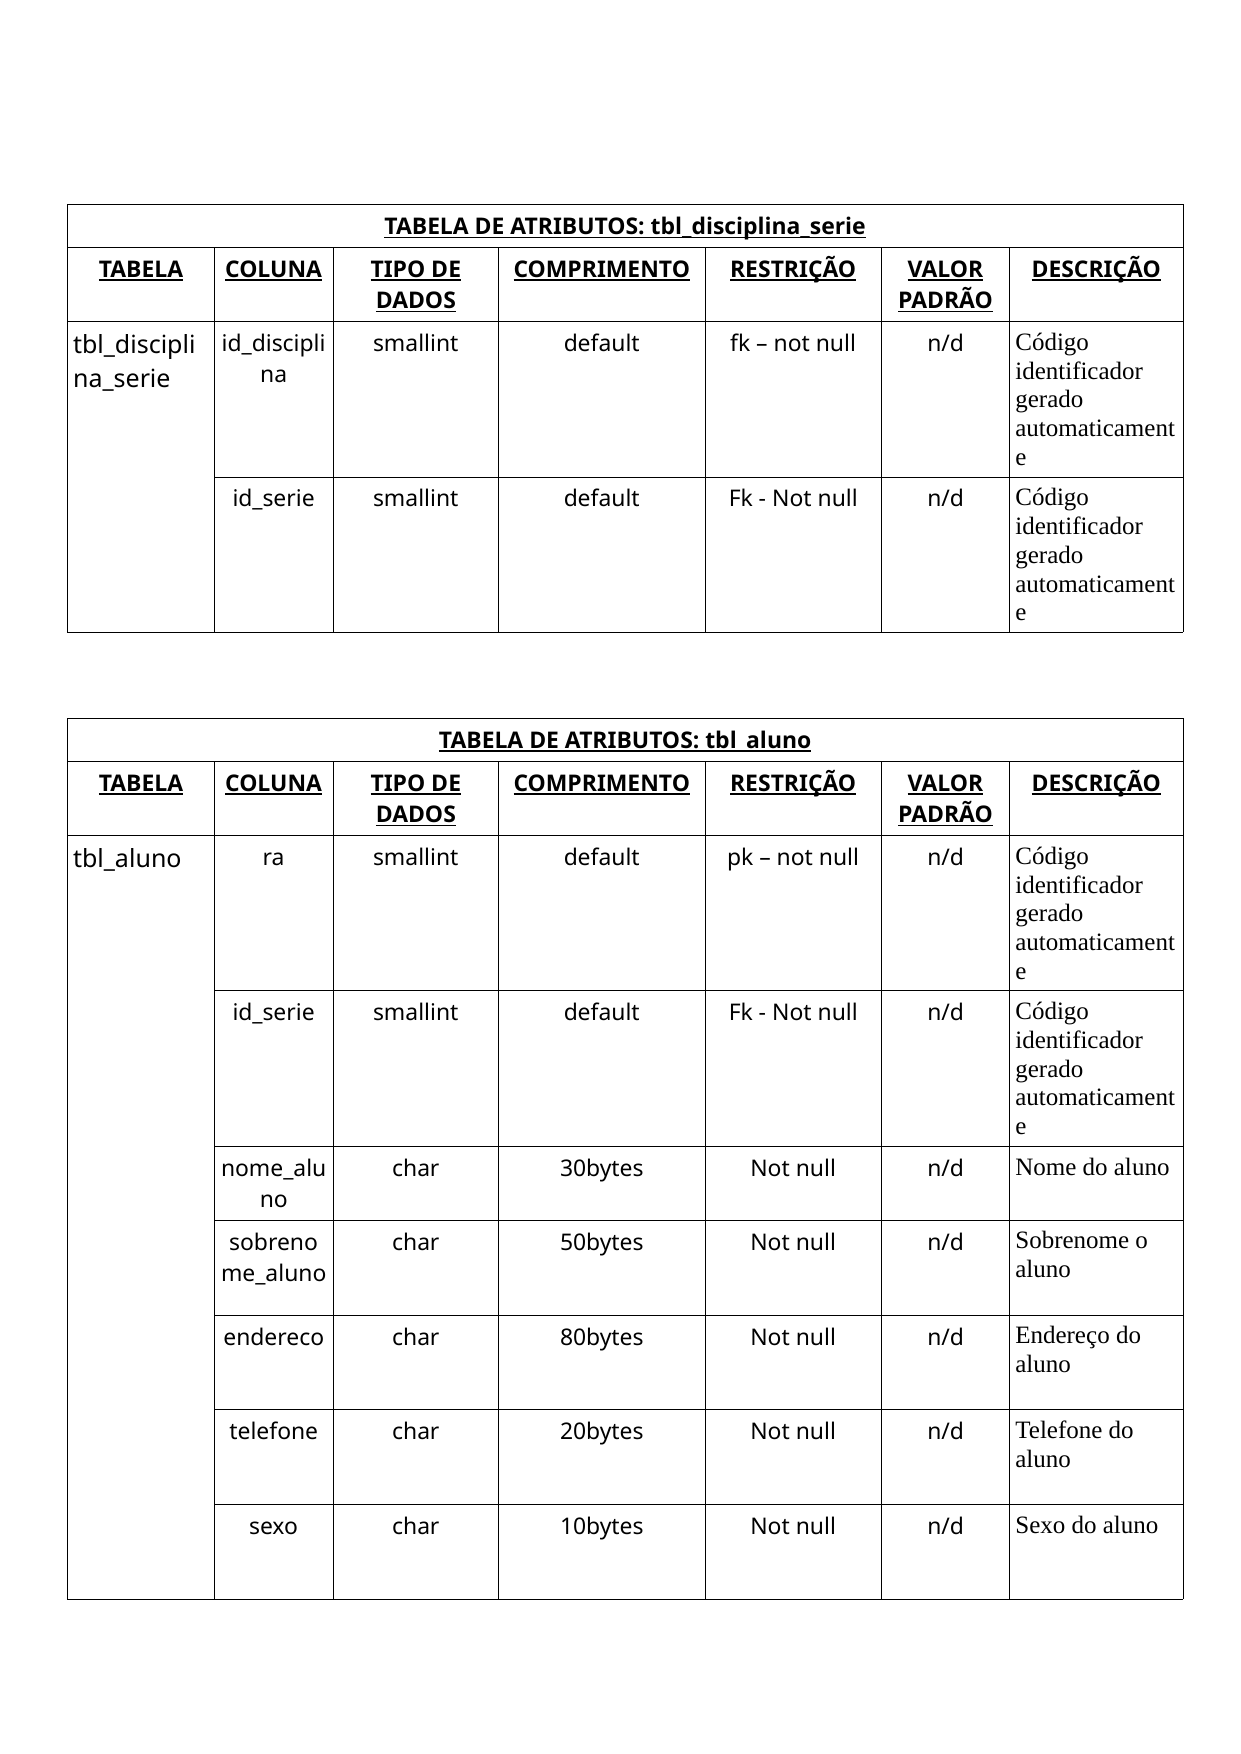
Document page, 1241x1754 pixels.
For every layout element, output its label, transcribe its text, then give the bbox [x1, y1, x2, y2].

table_cell tbl_disciplina_serie [68, 322, 214, 632]
table_cell smallint [334, 991, 498, 1146]
table_cell VALOR PADRÃO [882, 248, 1009, 321]
table_cell Sobrenome o aluno [1010, 1221, 1183, 1314]
table_cell 50bytes [499, 1221, 705, 1314]
table_cell default [499, 836, 705, 990]
table_cell id_serie [215, 478, 333, 632]
table_cell n/d [882, 1221, 1009, 1314]
table_cell tbl_aluno [68, 836, 214, 1599]
table_cell ra [215, 836, 333, 990]
table_cell n/d [882, 478, 1009, 632]
table_cell 80bytes [499, 1316, 705, 1409]
table_cell char [334, 1147, 498, 1220]
table_cell 10bytes [499, 1505, 705, 1599]
table_header TABELA DE ATRIBUTOS: tbl_aluno [68, 719, 1183, 761]
table_cell 20bytes [499, 1410, 705, 1504]
table_cell n/d [882, 991, 1009, 1146]
table_cell id_serie [215, 991, 333, 1146]
table_cell smallint [334, 478, 498, 632]
table_cell char [334, 1410, 498, 1504]
table_cell default [499, 478, 705, 632]
table_cell Código identificador gerado automaticamente [1010, 322, 1183, 477]
table_cell nome_aluno [215, 1147, 333, 1220]
table_cell id_disciplina [215, 322, 333, 477]
table_cell n/d [882, 836, 1009, 990]
table_cell Not null [706, 1316, 881, 1409]
table_cell smallint [334, 836, 498, 990]
table_cell TABELA [68, 762, 214, 835]
table_cell fk – not null [706, 322, 881, 477]
table_cell endereco [215, 1316, 333, 1409]
table_cell sexo [215, 1505, 333, 1599]
table_cell TIPO DE DADOS [334, 248, 498, 321]
table_cell RESTRIÇÃO [706, 762, 881, 835]
table_header TABELA DE ATRIBUTOS: tbl_disciplina_serie [68, 205, 1183, 247]
table_cell n/d [882, 1505, 1009, 1599]
table_cell Telefone do aluno [1010, 1410, 1183, 1504]
table_cell default [499, 991, 705, 1146]
table_cell Código identificador gerado automaticamente [1010, 836, 1183, 990]
table_cell Código identificador gerado automaticamente [1010, 478, 1183, 632]
table_cell 30bytes [499, 1147, 705, 1220]
table_cell Not null [706, 1221, 881, 1314]
table_cell COMPRIMENTO [499, 762, 705, 835]
table_cell telefone [215, 1410, 333, 1504]
table_cell Not null [706, 1410, 881, 1504]
table_cell n/d [882, 322, 1009, 477]
table_cell char [334, 1505, 498, 1599]
table_cell char [334, 1221, 498, 1314]
table_cell VALOR PADRÃO [882, 762, 1009, 835]
table_cell pk – not null [706, 836, 881, 990]
table_cell Código identificador gerado automaticamente [1010, 991, 1183, 1146]
table_cell Fk - Not null [706, 991, 881, 1146]
table_cell Sexo do aluno [1010, 1505, 1183, 1599]
table_cell char [334, 1316, 498, 1409]
table_cell RESTRIÇÃO [706, 248, 881, 321]
table_cell COLUNA [215, 248, 333, 321]
table_cell Not null [706, 1147, 881, 1220]
table_cell TIPO DE DADOS [334, 762, 498, 835]
table_cell Endereço do aluno [1010, 1316, 1183, 1409]
table_cell n/d [882, 1410, 1009, 1504]
table_cell smallint [334, 322, 498, 477]
table_cell sobrenome_aluno [215, 1221, 333, 1314]
table_cell DESCRIÇÃO [1010, 248, 1183, 321]
table_cell n/d [882, 1147, 1009, 1220]
table_cell COMPRIMENTO [499, 248, 705, 321]
table_cell Nome do aluno [1010, 1147, 1183, 1220]
table_cell Fk - Not null [706, 478, 881, 632]
table_cell COLUNA [215, 762, 333, 835]
table_cell DESCRIÇÃO [1010, 762, 1183, 835]
table_cell TABELA [68, 248, 214, 321]
table_cell Not null [706, 1505, 881, 1599]
table_cell n/d [882, 1316, 1009, 1409]
table_cell default [499, 322, 705, 477]
